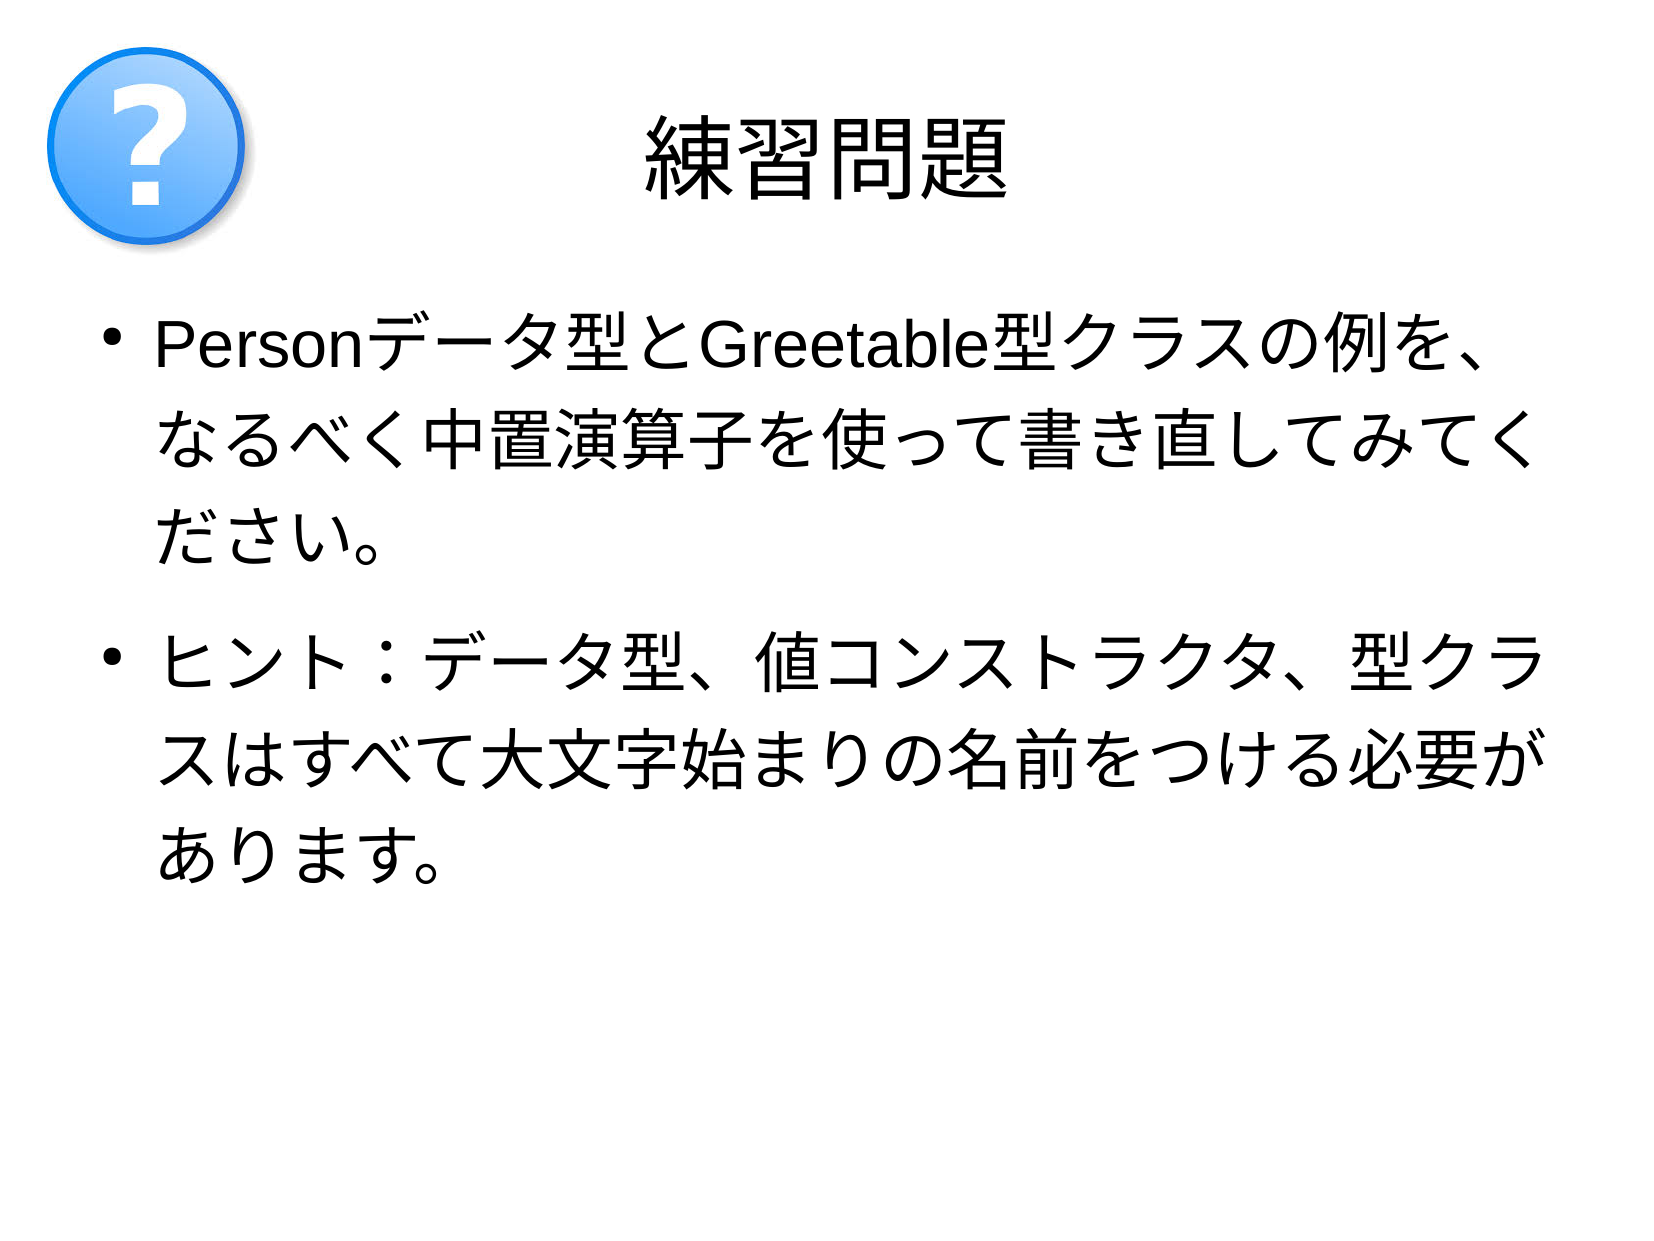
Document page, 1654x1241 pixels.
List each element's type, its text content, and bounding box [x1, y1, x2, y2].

list Personデータ型とGreetable型クラスの例を、なるべく中置演算子を使って書き直してみてください。 ヒント：データ型、値コンストラクタ、型クラスはすべて大文字始まりの名前をつける必要があります。 [82, 290, 1571, 1010]
picture [38, 35, 260, 257]
title 練習問題 [260, 49, 1571, 257]
